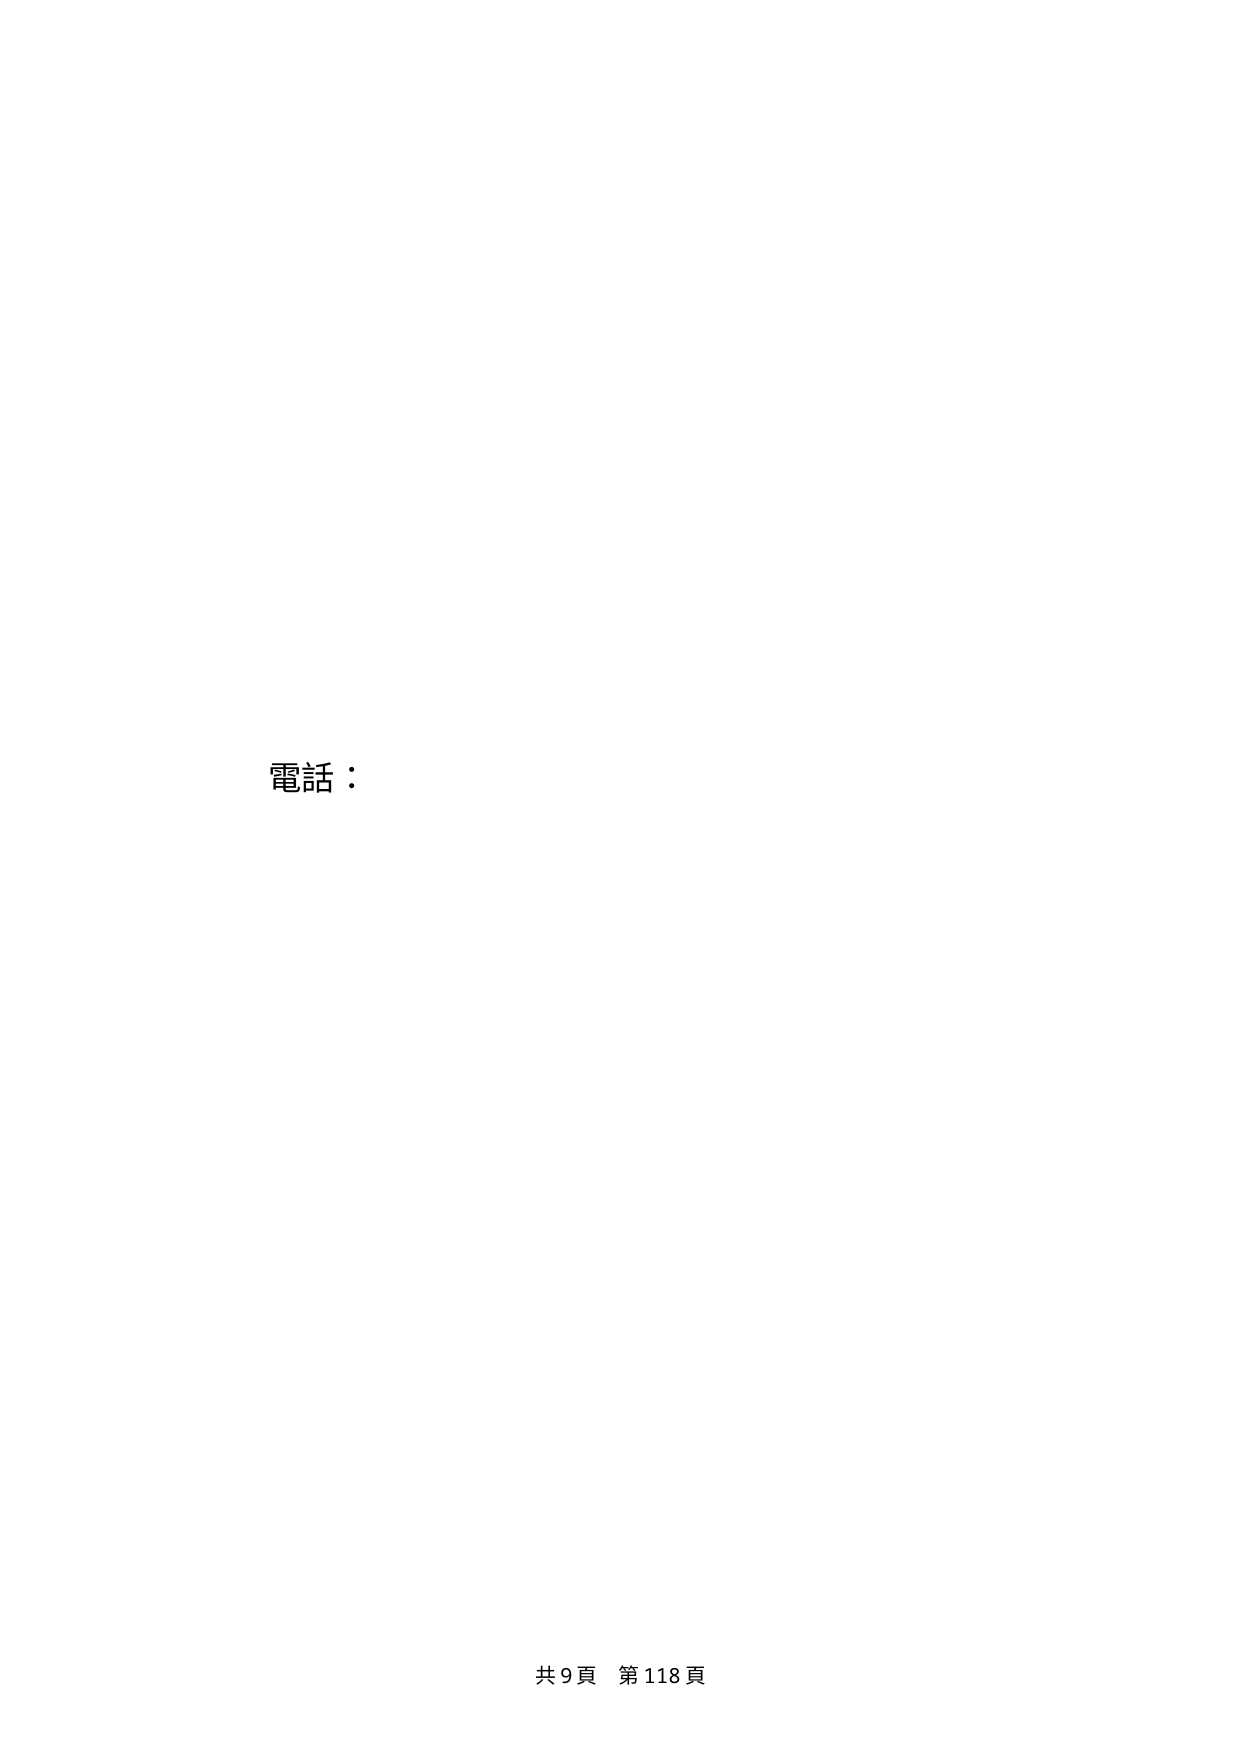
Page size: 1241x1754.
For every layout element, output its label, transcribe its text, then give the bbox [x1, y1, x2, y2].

text 電話： [118, 734, 1122, 797]
